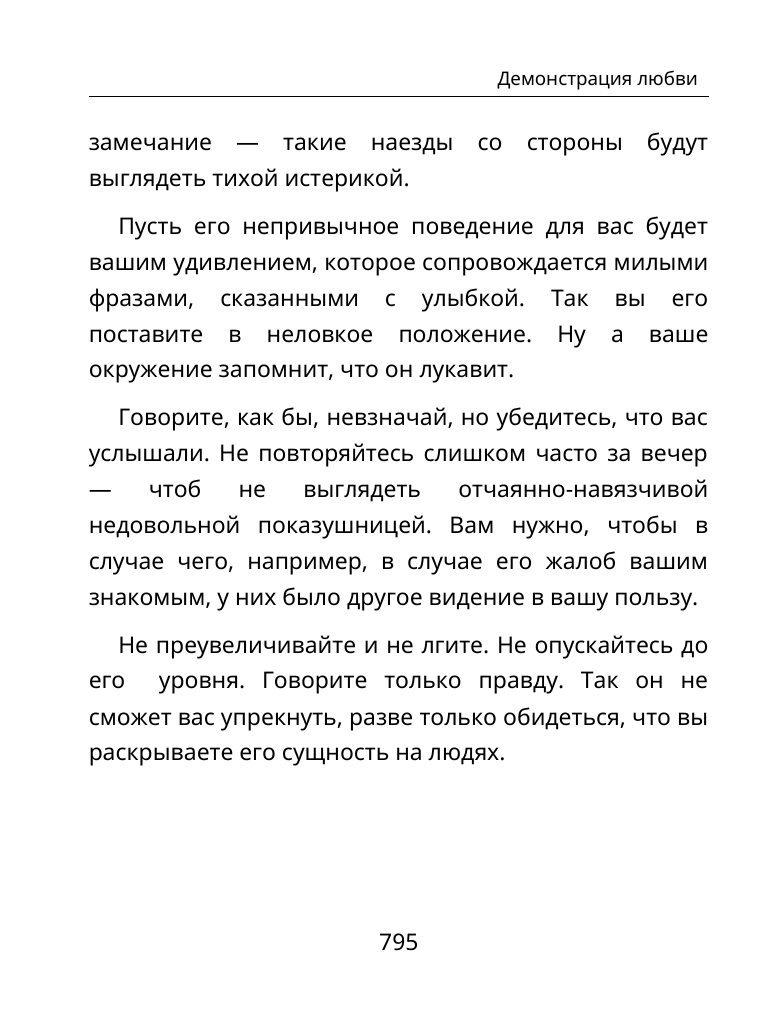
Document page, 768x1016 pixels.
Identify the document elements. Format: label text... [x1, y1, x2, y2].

text Пусть его непривычное поведение для вас будет вашим удивлением, которое сопровождается милыми фразами, сказанными с улыбкой. Так вы его поставите в неловкое положение. Ну а ваше окружение запомнит, что он лукавит. [88, 210, 709, 385]
text Не преувеличивайте и не лгите. Не опускайтесь до его уровня. Говорите только правду. Так он не сможет вас упрекнуть, разве только обидеться, что вы раскрываете его сущность на людях. [88, 628, 709, 768]
text замечание — такие наезды со стороны будут выглядеть тихой истерикой. [88, 126, 709, 193]
text Говорите, как бы, невзначай, но убедитесь, что вас услышали. Не повторяйтесь слишком часто за вечер — чтоб не выглядеть отчаянно-навязчивой недовольной показушницей. Вам нужно, чтобы в случае чего, например, в случае его жалоб вашим знакомым, у них было другое видение в вашу пользу. [88, 401, 709, 612]
